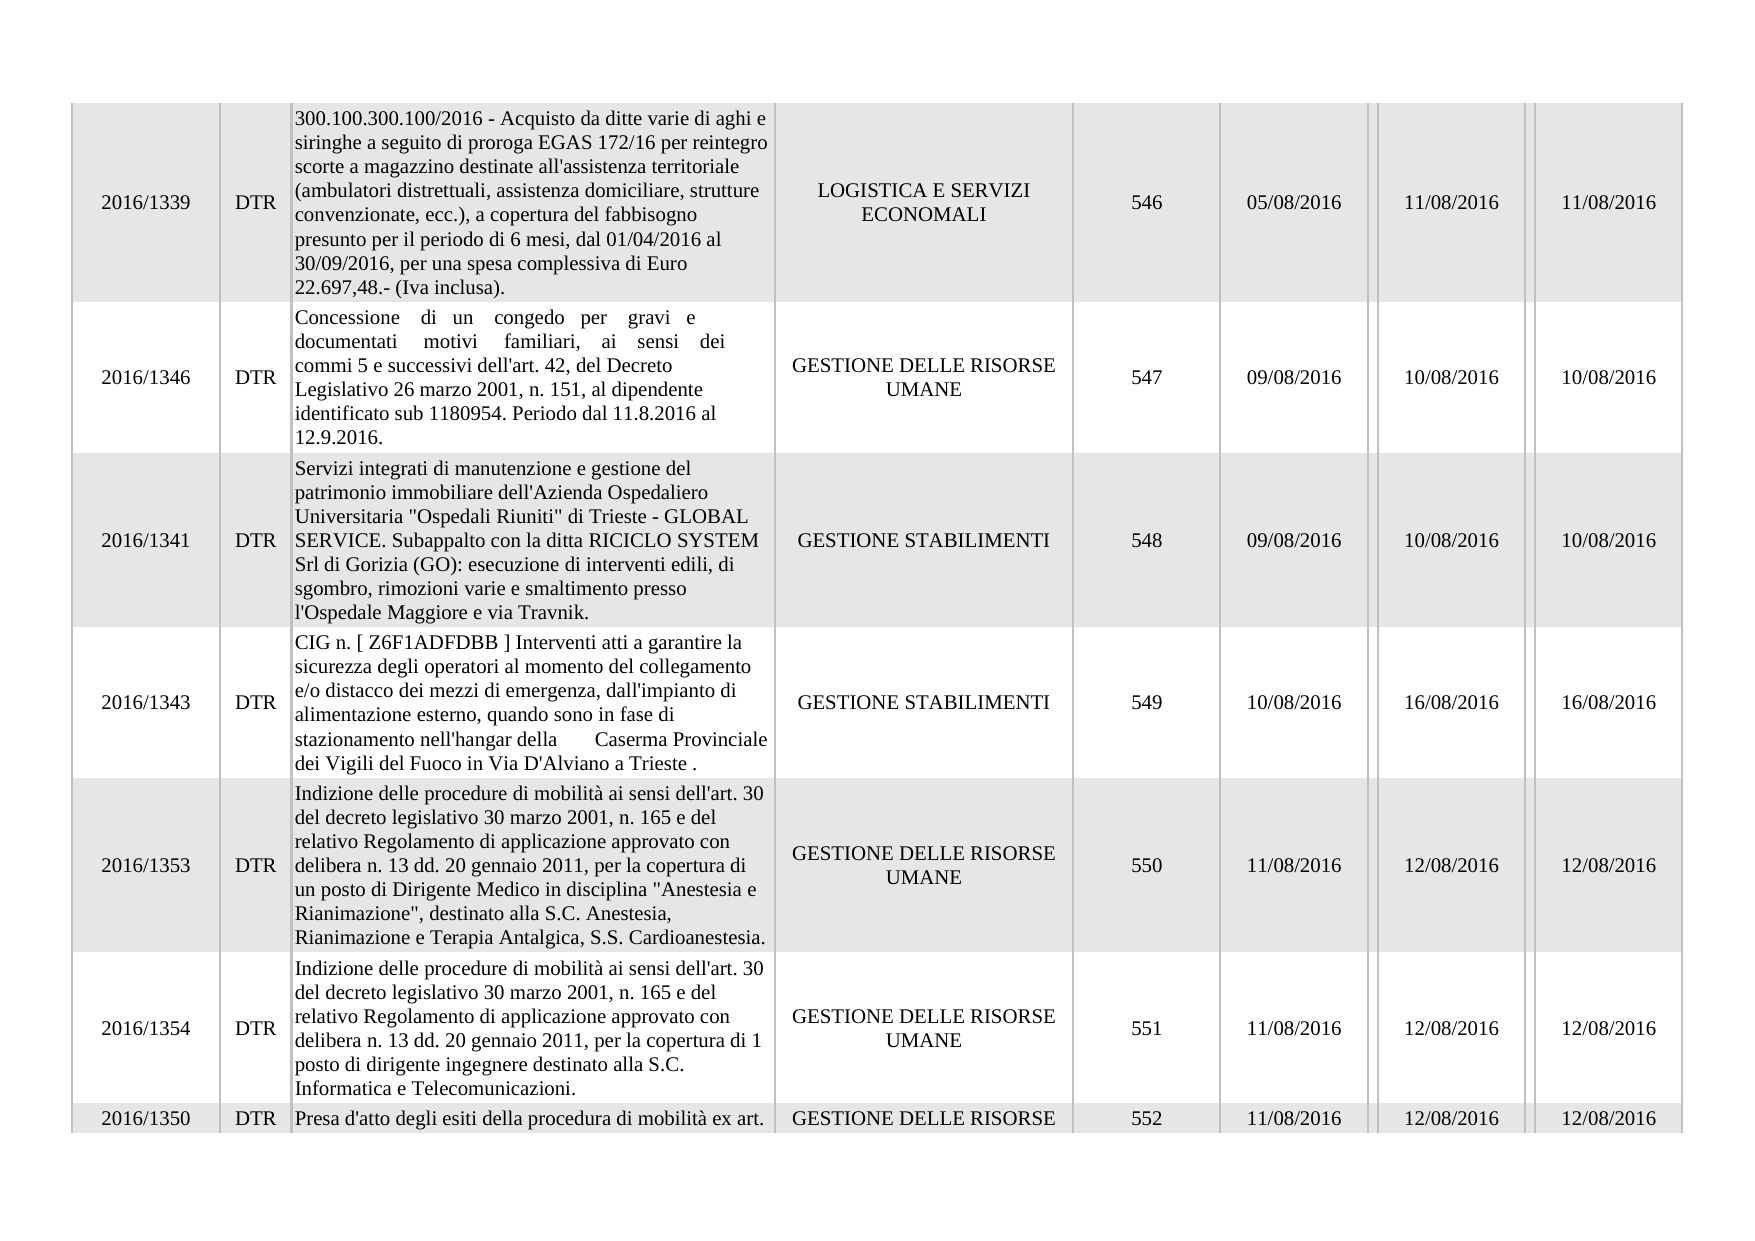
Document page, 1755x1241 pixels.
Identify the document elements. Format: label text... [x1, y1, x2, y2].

table_cell Indizione delle procedure di mobilità ai sensi dell'art. 30 del decreto legislativo 30 marzo 2001, n. 165 e del relativo Regolamento di applicazione approvato con delibera n. 13 dd. 20 gennaio 2011, per la copertura di 1 posto di dirigente ingegnere destinato alla S.C. Informatica e Telecomunicazioni. [293, 953, 774, 1103]
table_cell [1526, 453, 1534, 627]
table_cell 11/08/2016 [1536, 103, 1681, 302]
table_cell DTR [221, 302, 290, 452]
table_cell 547 [1074, 302, 1219, 452]
table_cell Concessione di un congedo per gravi e documentati motivi familiari, ai sensi dei commi 5 e successivi dell'art. 42, del Decreto Legislativo 26 marzo 2001, n. 151, al dipendente identificato sub 1180954. Periodo dal 11.8.2016 al 12.9.2016. [293, 302, 774, 452]
table_cell 549 [1074, 627, 1219, 778]
table_cell [1369, 627, 1377, 778]
table_cell GESTIONE DELLE RISORSE UMANE [776, 302, 1072, 452]
table_cell [1526, 103, 1534, 302]
table_cell Servizi integrati di manutenzione e gestione del patrimonio immobiliare dell'Azienda Ospedaliero Universitaria "Ospedali Riuniti" di Trieste - GLOBAL SERVICE. Subappalto con la ditta RICICLO SYSTEM Srl di Gorizia (GO): esecuzione di interventi edili, di sgombro, rimozioni varie e smaltimento presso l'Ospedale Maggiore e via Travnik. [293, 453, 774, 627]
table_cell 11/08/2016 [1221, 1103, 1367, 1133]
table_cell [1369, 103, 1377, 302]
table_cell DTR [221, 1103, 290, 1133]
table_cell GESTIONE DELLE RISORSE UMANE [776, 778, 1072, 952]
table_cell GESTIONE DELLE RISORSE [776, 1103, 1072, 1133]
table_cell 2016/1354 [73, 953, 219, 1103]
table_cell 300.100.300.100/2016 - Acquisto da ditte varie di aghi e siringhe a seguito di proroga EGAS 172/16 per reintegro scorte a magazzino destinate all'assistenza territoriale (ambulatori distrettuali, assistenza domiciliare, strutture convenzionate, ecc.), a copertura del fabbisogno presunto per il periodo di 6 mesi, dal 01/04/2016 al 30/09/2016, per una spesa complessiva di Euro 22.697,48.- (Iva inclusa). [293, 103, 774, 302]
table_cell 548 [1074, 453, 1219, 627]
table_cell 2016/1343 [73, 627, 219, 778]
table_cell [1369, 453, 1377, 627]
table_cell 550 [1074, 778, 1219, 952]
table_cell 551 [1074, 953, 1219, 1103]
table_cell 2016/1339 [73, 103, 219, 302]
table_cell DTR [221, 627, 290, 778]
table_cell DTR [221, 103, 290, 302]
table_cell [1369, 778, 1377, 952]
table_cell 11/08/2016 [1221, 953, 1367, 1103]
table_cell 552 [1074, 1103, 1219, 1133]
table_cell 16/08/2016 [1379, 627, 1524, 778]
table_cell 546 [1074, 103, 1219, 302]
table_cell 05/08/2016 [1221, 103, 1367, 302]
table_cell 10/08/2016 [1536, 453, 1681, 627]
table_cell 11/08/2016 [1221, 778, 1367, 952]
table_cell [1526, 1103, 1534, 1133]
table_cell 11/08/2016 [1379, 103, 1524, 302]
table_cell Presa d'atto degli esiti della procedura di mobilità ex art. [293, 1103, 774, 1133]
table_cell 10/08/2016 [1379, 453, 1524, 627]
table_cell 16/08/2016 [1536, 627, 1681, 778]
table_cell [1526, 302, 1534, 452]
table_cell 10/08/2016 [1221, 627, 1367, 778]
table_cell GESTIONE STABILIMENTI [776, 453, 1072, 627]
table_cell [1369, 953, 1377, 1103]
table_cell 09/08/2016 [1221, 302, 1367, 452]
table_cell CIG n. [ Z6F1ADFDBB ] Interventi atti a garantire la sicurezza degli operatori al momento del collegamento e/o distacco dei mezzi di emergenza, dall'impianto di alimentazione esterno, quando sono in fase di stazionamento nell'hangar della Caserma Provinciale dei Vigili del Fuoco in Via D'Alviano a Trieste . [293, 627, 774, 778]
table_cell 2016/1346 [73, 302, 219, 452]
table_cell 2016/1341 [73, 453, 219, 627]
table_cell [1369, 1103, 1377, 1133]
table_cell 10/08/2016 [1379, 302, 1524, 452]
table_cell 12/08/2016 [1536, 778, 1681, 952]
table_cell GESTIONE STABILIMENTI [776, 627, 1072, 778]
table_cell [1526, 953, 1534, 1103]
table_cell 12/08/2016 [1536, 953, 1681, 1103]
table_cell 12/08/2016 [1379, 1103, 1524, 1133]
table_cell 09/08/2016 [1221, 453, 1367, 627]
table_cell DTR [221, 453, 290, 627]
table_cell 2016/1350 [73, 1103, 219, 1133]
table_cell DTR [221, 778, 290, 952]
table_cell [1526, 778, 1534, 952]
table_cell GESTIONE DELLE RISORSE UMANE [776, 953, 1072, 1103]
table_cell 12/08/2016 [1536, 1103, 1681, 1133]
table_cell 12/08/2016 [1379, 953, 1524, 1103]
table_cell 12/08/2016 [1379, 778, 1524, 952]
table_cell LOGISTICA E SERVIZI ECONOMALI [776, 103, 1072, 302]
table_cell DTR [221, 953, 290, 1103]
table_cell 2016/1353 [73, 778, 219, 952]
table_cell 10/08/2016 [1536, 302, 1681, 452]
table_cell Indizione delle procedure di mobilità ai sensi dell'art. 30 del decreto legislativo 30 marzo 2001, n. 165 e del relativo Regolamento di applicazione approvato con delibera n. 13 dd. 20 gennaio 2011, per la copertura di un posto di Dirigente Medico in disciplina "Anestesia e Rianimazione", destinato alla S.C. Anestesia, Rianimazione e Terapia Antalgica, S.S. Cardioanestesia. [293, 778, 774, 952]
table_cell [1526, 627, 1534, 778]
table_cell [1369, 302, 1377, 452]
